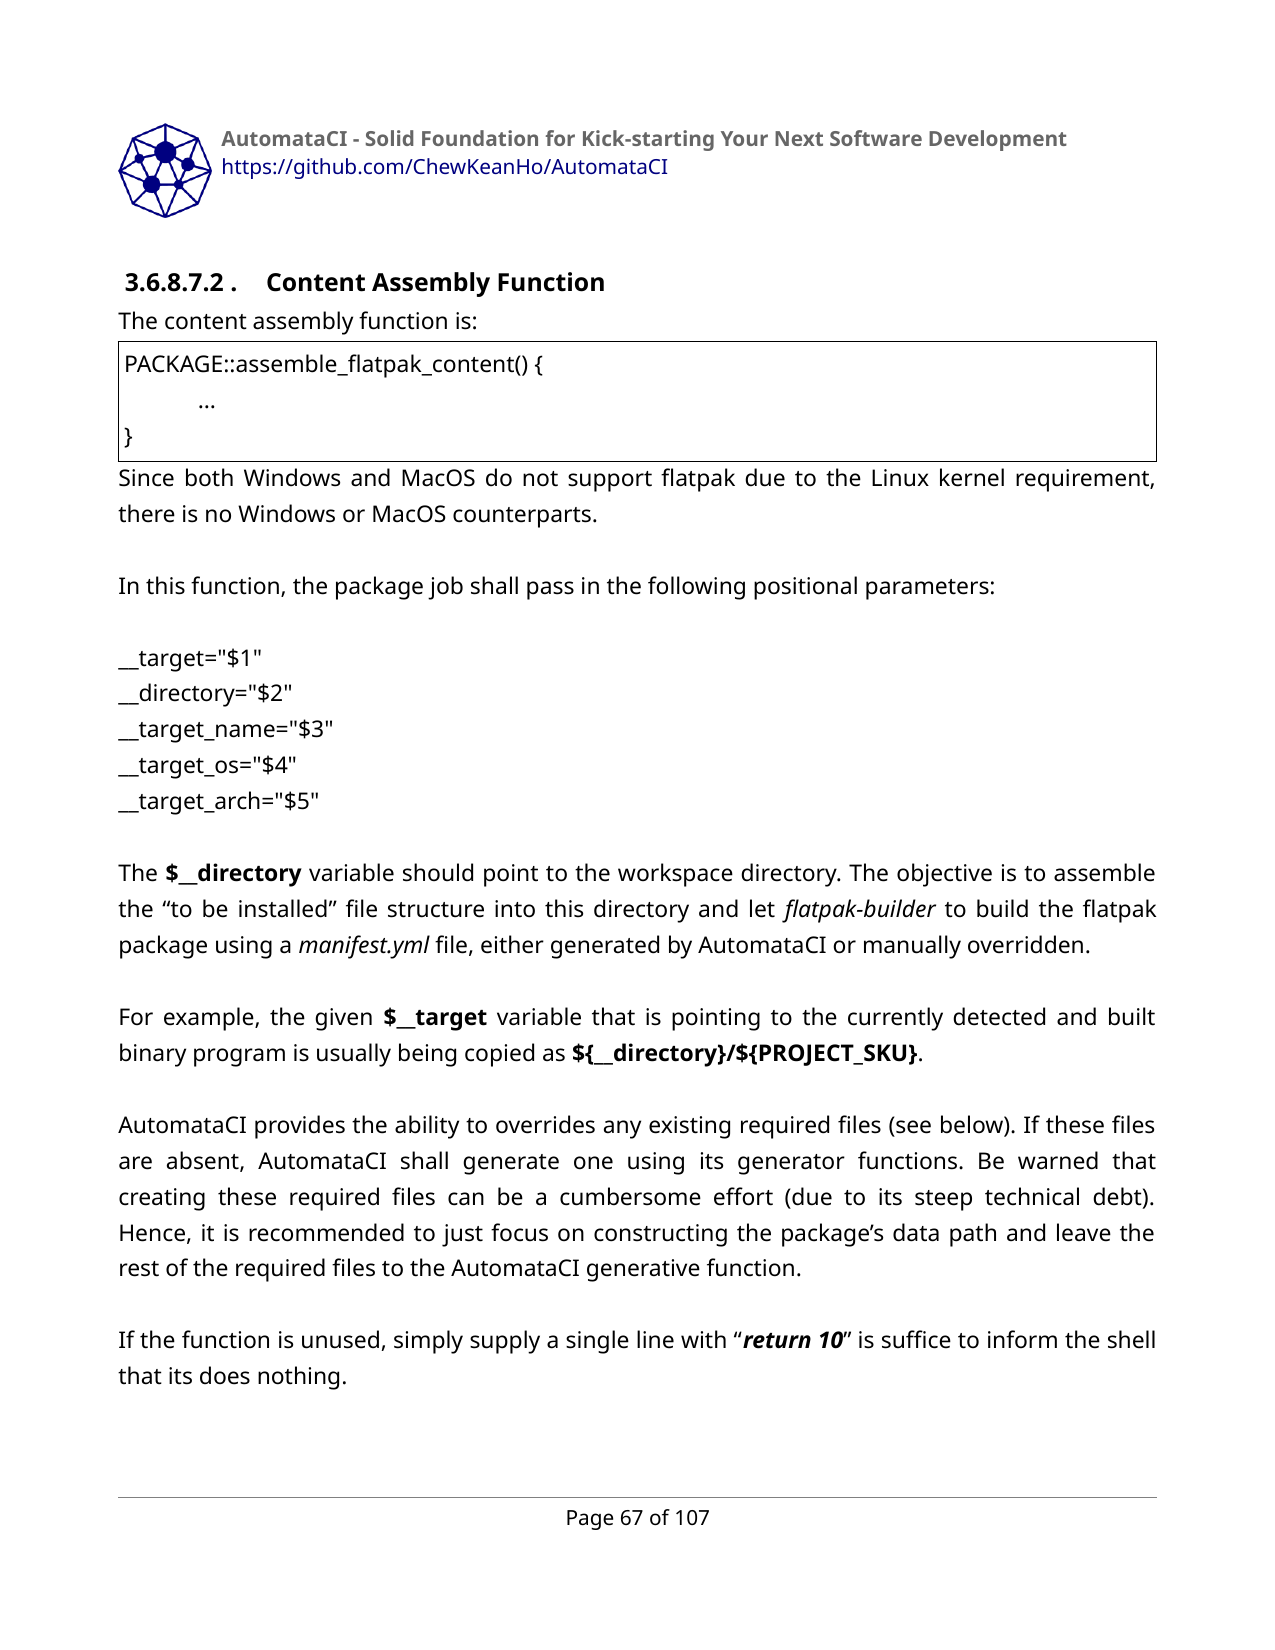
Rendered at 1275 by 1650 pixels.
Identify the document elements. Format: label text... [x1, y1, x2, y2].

text __target_os="$4" [118, 749, 1157, 781]
text The $__directory variable should point to the workspace directory. The objective is to assemble the “to be installed” file structure into this directory and let flatpak-builder to build the flatpak package using a manifest.yml file, either generated by AutomataCI or manually overridden. [118, 857, 1157, 960]
text __directory="$2" [118, 677, 1157, 709]
text For example, the given $__target variable that is pointing to the currently detected and built binary program is usually being copied as ${__directory}/${PROJECT_SKU}. [118, 1001, 1157, 1068]
text AutomataCI provides the ability to overrides any existing required files (see below). If these files are absent, AutomataCI shall generate one using its generator functions. Be warned that creating these required files can be a cumbersome effort (due to its steep technical debt). Hence, it is recommended to just focus on constructing the package’s data path and leave the rest of the required files to the AutomataCI generative function. [118, 1109, 1157, 1284]
subtitle Content Assembly Function [118, 265, 1157, 299]
text The content assembly function is: [118, 305, 1157, 337]
text __target_arch="$5" [118, 785, 1157, 816]
picture [118, 123, 212, 218]
text __target="$1" [118, 641, 1157, 673]
text __target_name="$3" [118, 713, 1157, 744]
table_header PACKAGE::assemble_flatpak_content() { … } [119, 342, 1156, 461]
text In this function, the package job shall pass in the following positional parameters: [118, 569, 1157, 601]
text Since both Windows and MacOS do not support flatpak due to the Linux kernel requirement, there is no Windows or MacOS counterparts. [118, 462, 1157, 529]
text If the function is unused, simply supply a single line with “return 10” is suffice to inform the shell that its does nothing. [118, 1324, 1157, 1391]
